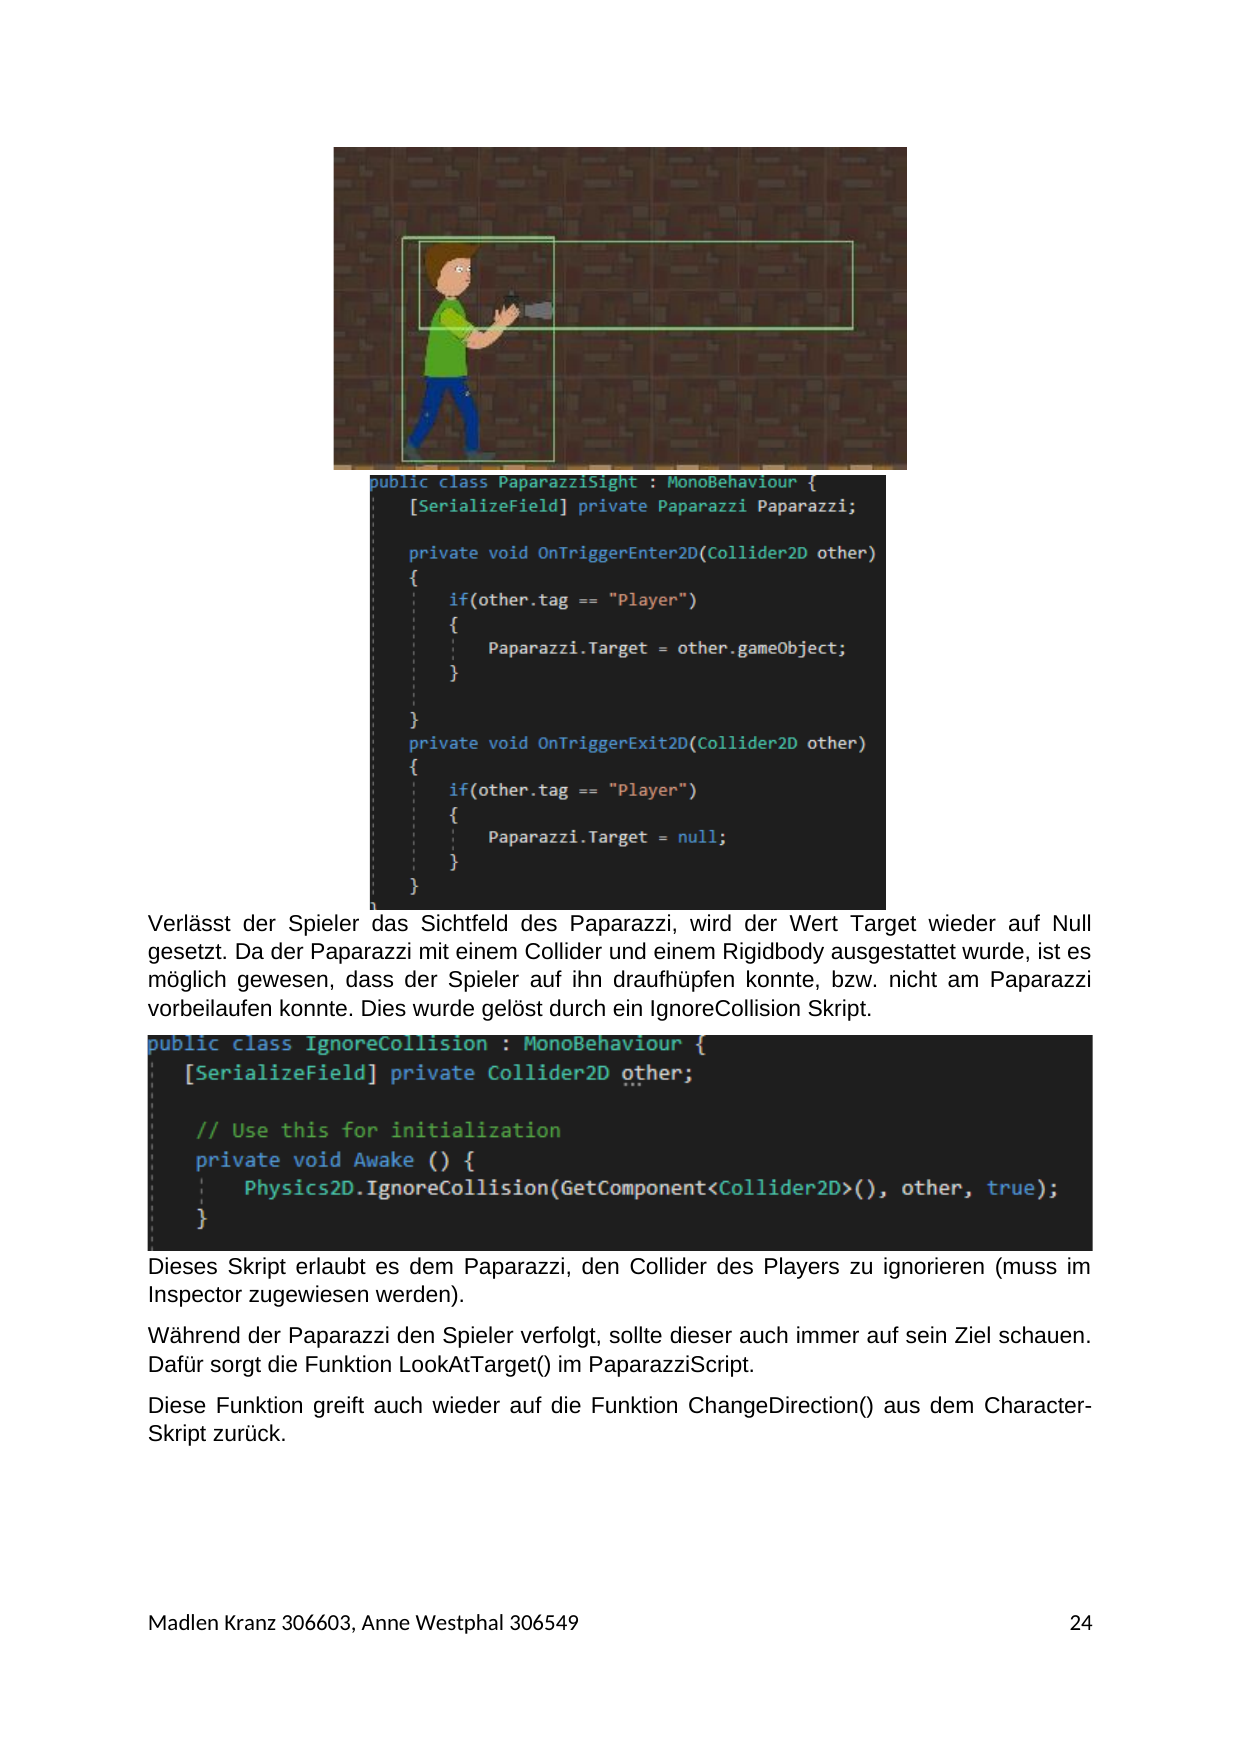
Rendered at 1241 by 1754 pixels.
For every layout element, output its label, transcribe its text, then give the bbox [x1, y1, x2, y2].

picture [147, 1035, 1093, 1251]
text Diese Funktion greift auch wieder auf die Funktion ChangeDirection() aus dem Character-Skript zurück. [148, 1392, 1093, 1446]
picture [333, 147, 907, 470]
picture [369, 475, 886, 910]
text Dieses Skript erlaubt es dem Paparazzi, den Collider des Players zu ignorieren (muss im Inspector zugewiesen werden). [148, 1251, 1093, 1308]
text Verlässt der Spieler das Sichtfeld des Paparazzi, wird der Wert Target wieder auf Null gesetzt. Da der Paparazzi mit einem Collider und einem Rigidbody ausgestattet wurde, ist es möglich gewesen, dass der Spieler auf ihn draufhüpfen konnte, bzw. nicht am Paparazzi vorbeilaufen konnte. Dies wurde gelöst durch ein IgnoreCollision Skript. [148, 148, 1093, 1021]
text Während der Paparazzi den Spieler verfolgt, sollte dieser auch immer auf sein Ziel schauen. Dafür sorgt die Funktion LookAtTarget() im PaparazziScript. [148, 1322, 1093, 1377]
